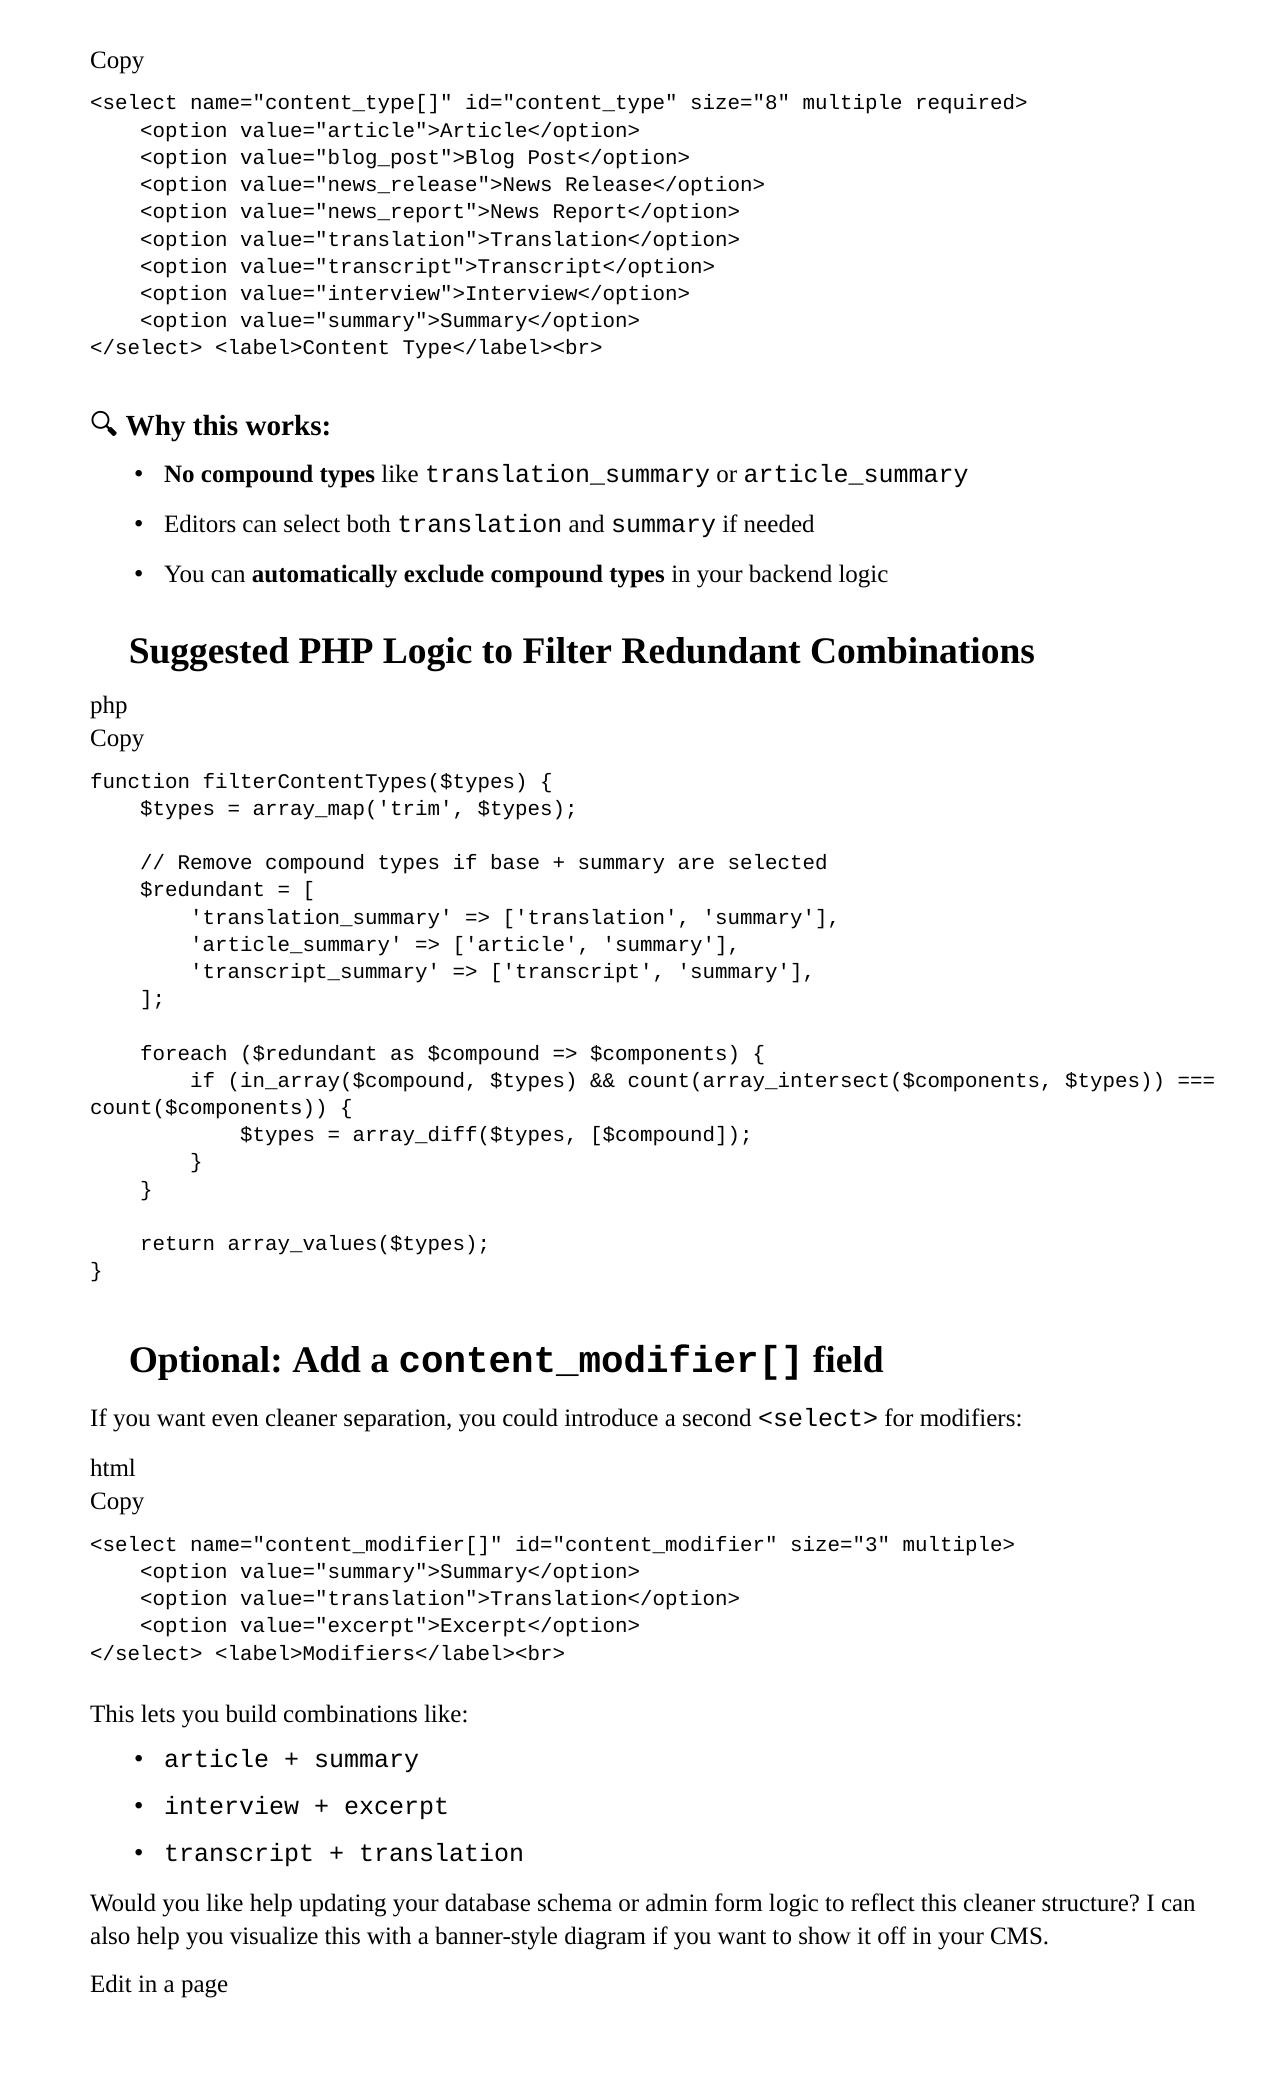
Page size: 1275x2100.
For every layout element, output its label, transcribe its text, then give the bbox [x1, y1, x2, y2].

subtitle 🧠 Optional: Add a content_modifier[] field [90, 1338, 1230, 1384]
text $redundant = [ [90, 879, 1230, 903]
text foreach ($redundant as $compound => $components) { [90, 1043, 1230, 1066]
text <option value="blog_post">Blog Post</option> [90, 147, 1230, 171]
text html [90, 1453, 1230, 1482]
text function filterContentTypes($types) { [90, 771, 1230, 794]
text if (in_array($compound, $types) && count(array_intersect($components, $types)) === count($components)) { [90, 1070, 1230, 1121]
text <option value="translation">Translation</option> [90, 1588, 1230, 1612]
text ]; [90, 988, 1230, 1012]
text Copy [90, 1486, 1230, 1515]
text <option value="news_report">News Report</option> [90, 201, 1230, 225]
text Copy [90, 45, 1230, 74]
text Edit in a page [90, 1969, 1230, 1997]
text <option value="interview">Interview</option> [90, 283, 1230, 307]
text <option value="transcript">Transcript</option> [90, 256, 1230, 279]
text If you want even cleaner separation, you could introduce a second <select> for modifiers: [90, 1403, 1230, 1434]
text } [90, 1260, 1230, 1284]
text return array_values($types); [90, 1233, 1230, 1257]
list Editors can select both translation and summary if needed [134, 509, 1230, 540]
text </select> <label>Content Type</label><br> [90, 337, 1230, 361]
text <option value="translation">Translation</option> [90, 228, 1230, 252]
text Copy [90, 723, 1230, 752]
text </select> <label>Modifiers</label><br> [90, 1643, 1230, 1666]
list You can automatically exclude compound types in your backend logic [134, 559, 1230, 588]
list interview + excerpt [134, 1794, 1230, 1822]
text php [90, 690, 1230, 719]
list No compound types like translation_summary or article_summary [134, 459, 1230, 490]
text <select name="content_type[]" id="content_type" size="8" multiple required> [90, 93, 1230, 116]
text 'article_summary' => ['article', 'summary'], [90, 934, 1230, 957]
text <option value="news_release">News Release</option> [90, 174, 1230, 198]
text <option value="summary">Summary</option> [90, 1561, 1230, 1585]
text 'translation_summary' => ['translation', 'summary'], [90, 907, 1230, 930]
text } [90, 1151, 1230, 1175]
text // Remove compound types if base + summary are selected [90, 852, 1230, 876]
text <option value="excerpt">Excerpt</option> [90, 1615, 1230, 1639]
text $types = array_map('trim', $types); [90, 798, 1230, 822]
text This lets you build combinations like: [90, 1699, 1230, 1728]
text <select name="content_modifier[]" id="content_modifier" size="3" multiple> [90, 1534, 1230, 1557]
subtitle 🔍 Why this works: [90, 408, 1230, 442]
text <option value="article">Article</option> [90, 120, 1230, 143]
text $types = array_diff($types, [$compound]); [90, 1124, 1230, 1148]
list article + summary [134, 1747, 1230, 1775]
text 'transcript_summary' => ['transcript', 'summary'], [90, 961, 1230, 985]
text } [90, 1178, 1230, 1202]
text Would you like help updating your database schema or admin form logic to reflect this cleaner structure? I can also help you visualize this with a banner-style diagram if you want to show it off in your CMS. [90, 1888, 1230, 1950]
list transcript + translation [134, 1841, 1230, 1869]
subtitle 🧩 Suggested PHP Logic to Filter Redundant Combinations [90, 628, 1230, 671]
text <option value="summary">Summary</option> [90, 310, 1230, 334]
